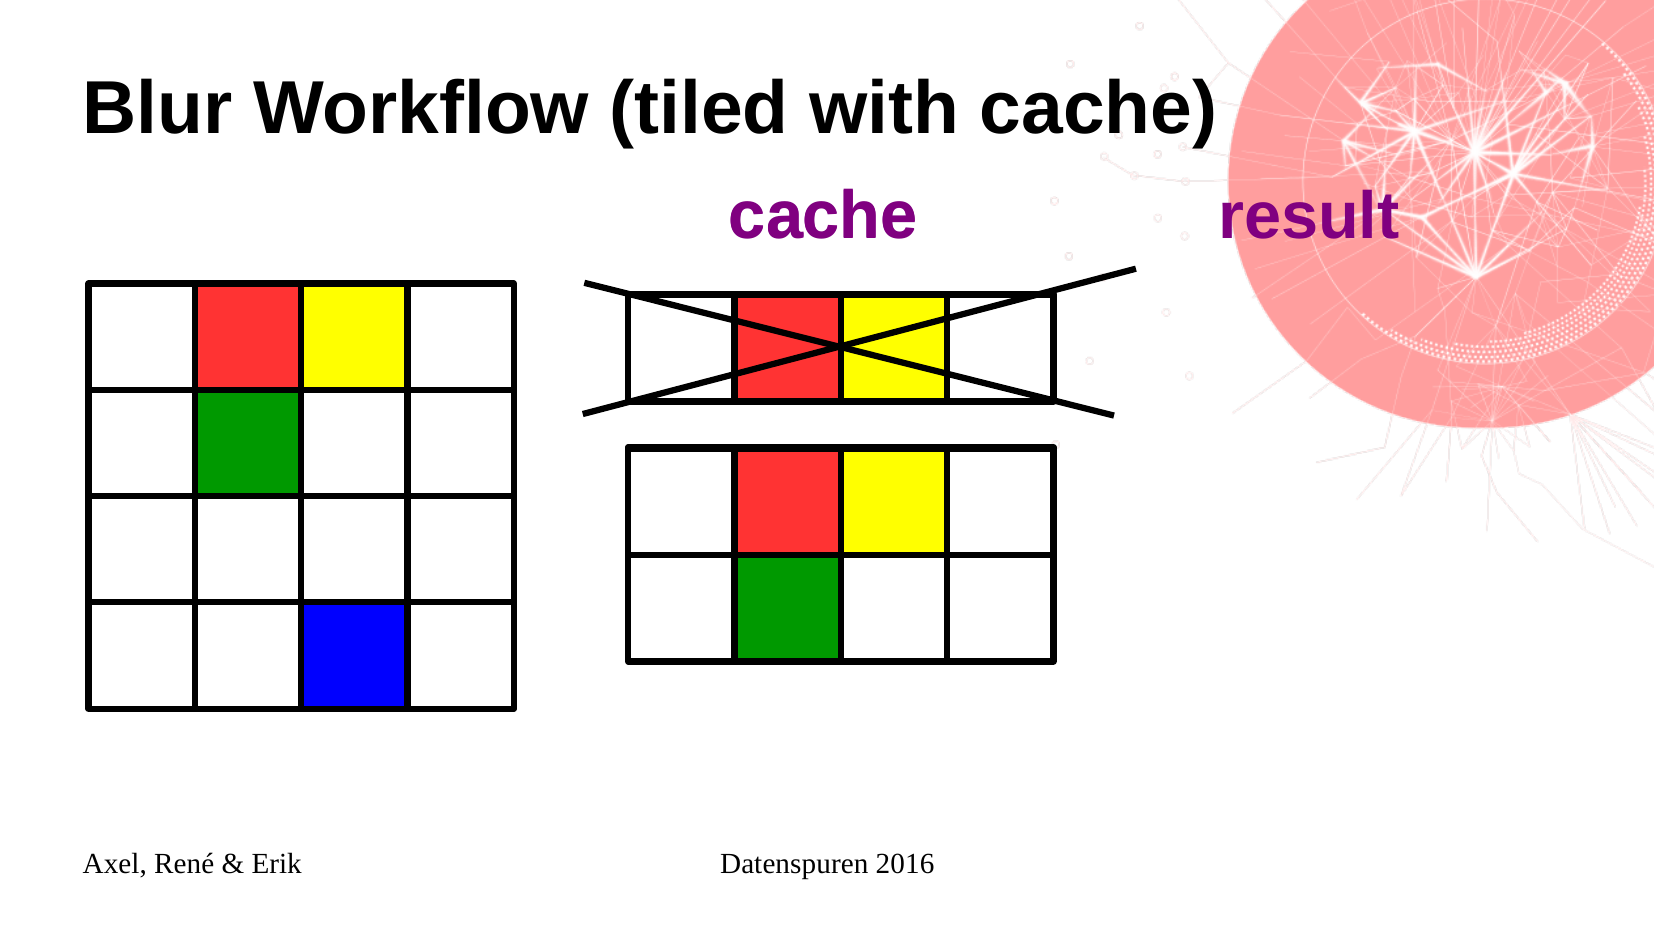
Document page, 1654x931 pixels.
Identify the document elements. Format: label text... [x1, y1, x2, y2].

text_box [628, 447, 1054, 662]
text_box [88, 283, 514, 709]
text_box [645, 351, 1043, 402]
text_box cache [714, 170, 995, 261]
title Blur Workflow (tiled with cache) [82, 65, 1571, 150]
text_box [628, 298, 823, 398]
text_box result [1203, 170, 1485, 261]
text_box [855, 294, 1054, 397]
text_box [642, 293, 1027, 343]
